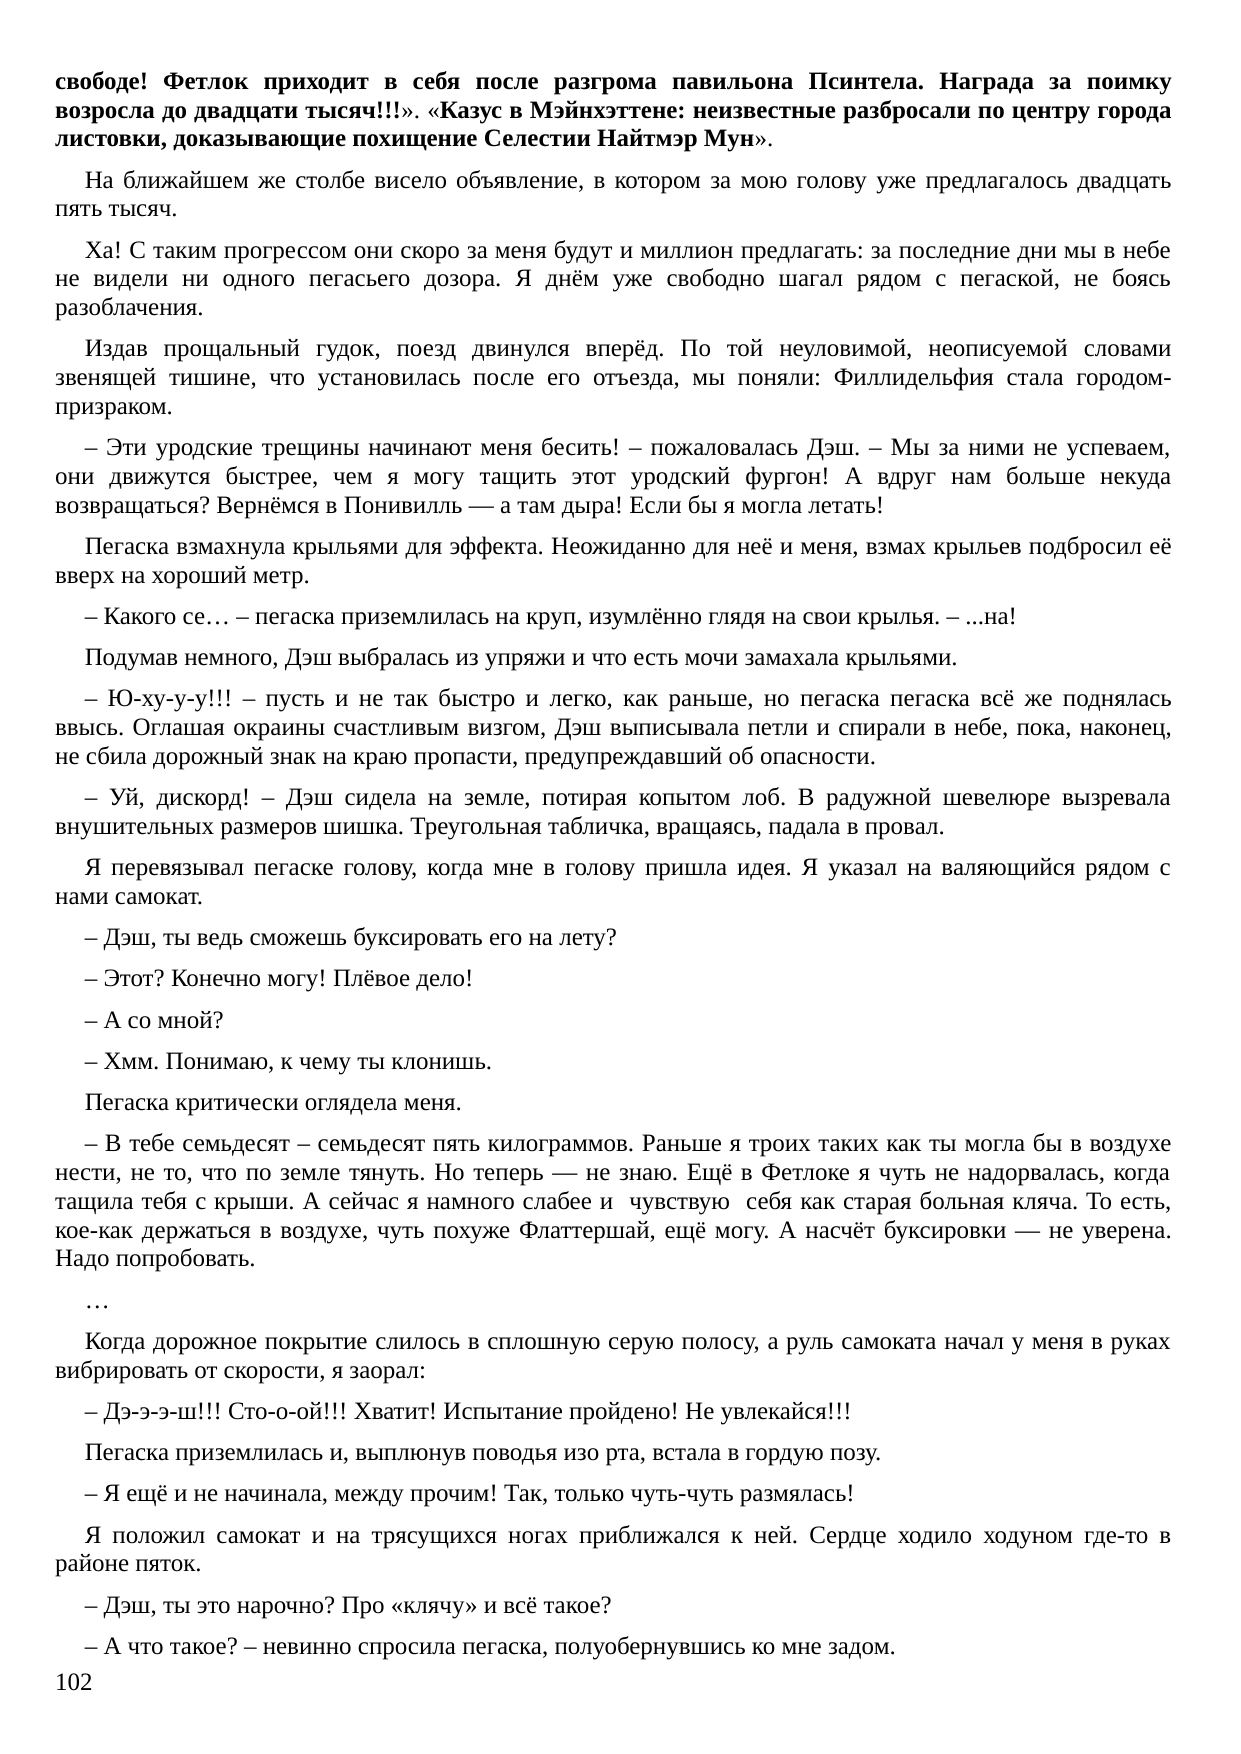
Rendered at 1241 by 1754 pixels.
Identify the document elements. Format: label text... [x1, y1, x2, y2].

text свободе! Фетлок приходит в себя после разгрома павильона Псинтела. Награда за поимку возросла до двадцати тысяч!!!». «Казус в Мэйнхэттене: неизвестные разбросали по центру города листовки, доказывающие похищение Селестии Найтмэр Мун». [55, 66, 1173, 152]
text Я положил самокат и на трясущихся ногах приближался к ней. Сердце ходило ходуном где-то в районе пяток. [55, 1520, 1173, 1577]
text Пегаска приземлилась и, выплюнув поводья изо рта, встала в гордую позу. [55, 1437, 1173, 1466]
text – Ю-ху-у-у!!! – пусть и не так быстро и легко, как раньше, но пегаска пегаска всё же поднялась ввысь. Оглашая окраины счастливым визгом, Дэш выписывала петли и спирали в небе, пока, наконец, не сбила дорожный знак на краю пропасти, предупреждавший об опасности. [55, 683, 1173, 770]
text – Эти уродские трещины начинают меня бесить! – пожаловалась Дэш. – Мы за ними не успеваем, они движутся быстрее, чем я могу тащить этот уродский фургон! А вдруг нам больше некуда возвращаться? Вернёмся в Понивилль — а там дыра! Если бы я могла летать! [55, 432, 1173, 518]
text Издав прощальный гудок, поезд двинулся вперёд. По той неуловимой, неописуемой словами звенящей тишине, что установилась после его отъезда, мы поняли: Филлидельфия стала городом-призраком. [55, 333, 1173, 420]
text – А что такое? – невинно спросила пегаска, полуобернувшись ко мне задом. [55, 1631, 1173, 1660]
text Когда дорожное покрытие слилось в сплошную серую полосу, а руль самоката начал у меня в руках вибрировать от скорости, я заорал: [55, 1326, 1173, 1383]
text – Какого се… – пегаска приземлилась на круп, изумлённо глядя на свои крылья. – ...на! [55, 601, 1173, 630]
text – Хмм. Понимаю, к чему ты клонишь. [55, 1046, 1173, 1075]
text Ха! С таким прогрессом они скоро за меня будут и миллион предлагать: за последние дни мы в небе не видели ни одного пегасьего дозора. Я днём уже свободно шагал рядом с пегаской, не боясь разоблачения. [55, 235, 1173, 321]
text На ближайшем же столбе висело объявление, в котором за мою голову уже предлагалось двадцать пять тысяч. [55, 165, 1173, 222]
text Пегаска взмахнула крыльями для эффекта. Неожиданно для неё и меня, взмах крыльев подбросил её вверх на хороший метр. [55, 531, 1173, 588]
text Подумав немного, Дэш выбралась из упряжи и что есть мочи замахала крыльями. [55, 642, 1173, 671]
text … [55, 1285, 1173, 1313]
text – Дэш, ты это нарочно? Про «клячу» и всё такое? [55, 1590, 1173, 1618]
text – Уй, дискорд! – Дэш сидела на земле, потирая копытом лоб. В радужной шевелюре вызревала внушительных размеров шишка. Треугольная табличка, вращаясь, падала в провал. [55, 782, 1173, 840]
text – Этот? Конечно могу! Плёвое дело! [55, 963, 1173, 992]
text – Дэш, ты ведь сможешь буксировать его на лету? [55, 922, 1173, 951]
text Пегаска критически оглядела меня. [55, 1087, 1173, 1116]
text – Я ещё и не начинала, между прочим! Так, только чуть-чуть размялась! [55, 1478, 1173, 1507]
text Я перевязывал пегаске голову, когда мне в голову пришла идея. Я указал на валяющийся рядом с нами самокат. [55, 852, 1173, 910]
text – А со мной? [55, 1005, 1173, 1033]
text – В тебе семьдесят – семьдесят пять килограммов. Раньше я троих таких как ты могла бы в воздухе нести, не то, что по земле тянуть. Но теперь — не знаю. Ещё в Фетлоке я чуть не надорвалась, когда тащила тебя с крыши. А сейчас я намного слабее и чувствую себя как старая больная кляча. То есть, кое-как держаться в воздухе, чуть похуже Флаттершай, ещё могу. А насчёт буксировки — не уверена. Надо попробовать. [55, 1128, 1173, 1272]
text – Дэ-э-э-ш!!! Сто-о-ой!!! Хватит! Испытание пройдено! Не увлекайся!!! [55, 1396, 1173, 1425]
